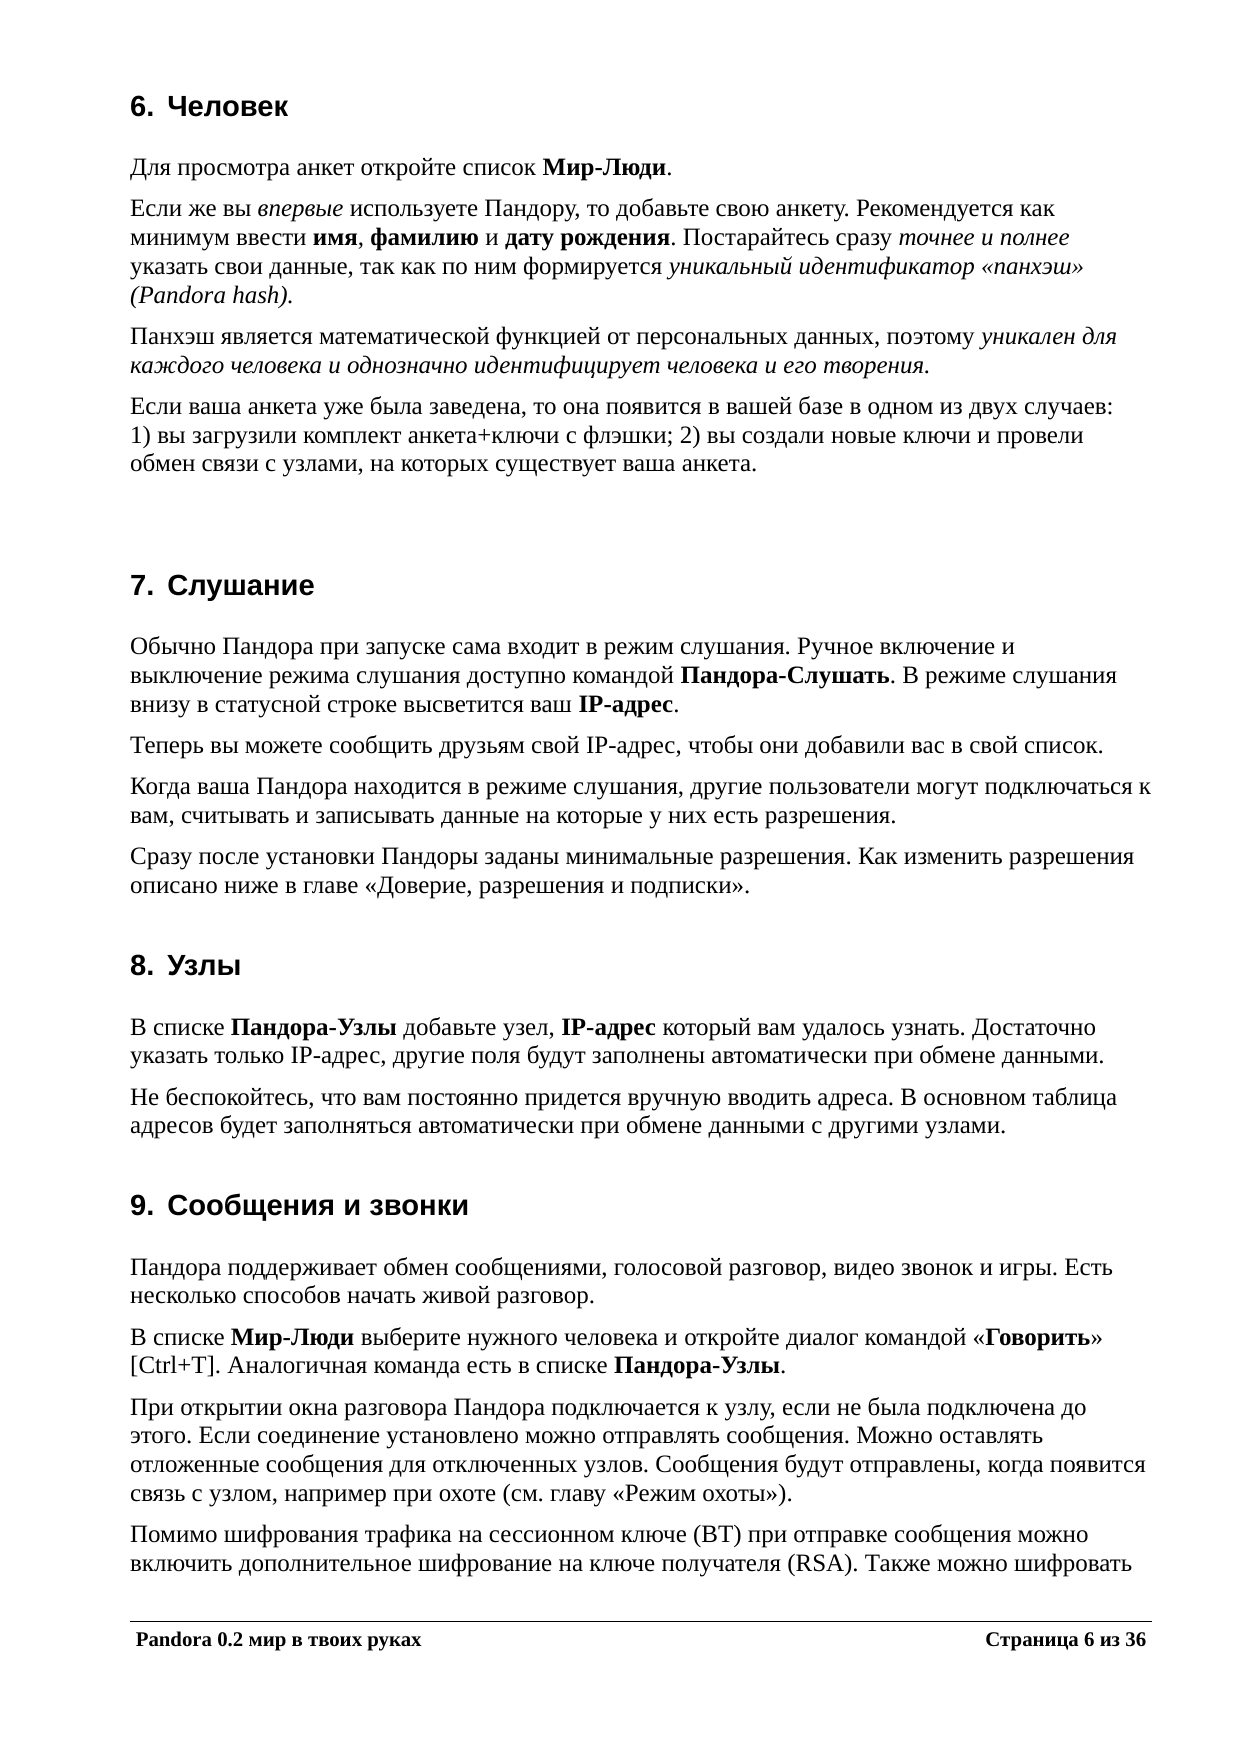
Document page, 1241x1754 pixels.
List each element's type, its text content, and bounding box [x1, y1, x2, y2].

text Пандора поддерживает обмен сообщениями, голосовой разговор, видео звонок и игры. Есть несколько способов начать живой разговор. [130, 1252, 1152, 1309]
text Когда ваша Пандора находится в режиме слушания, другие пользователи могут подключаться к вам, считывать и записывать данные на которые у них есть разрешения. [130, 771, 1152, 829]
subtitle Сообщения и звонки [130, 1188, 1152, 1222]
text В списке Мир-Люди выберите нужного человека и откройте диалог командой «Говорить» [Ctrl+T]. Аналогичная команда есть в списке Пандора-Узлы. [130, 1322, 1152, 1379]
text Если же вы впервые используете Пандору, то добавьте свою анкету. Рекомендуется как минимум ввести имя, фамилию и дату рождения. Постарайтесь сразу точнее и полнее указать свои данные, так как по ним формируется уникальный идентификатор «панхэш» (Pandora hash). [130, 193, 1152, 308]
subtitle Человек [130, 88, 1152, 122]
text Теперь вы можете сообщить друзьям свой IP-адрес, чтобы они добавили вас в свой список. [130, 730, 1152, 759]
text Если ваша анкета уже была заведена, то она появится в вашей базе в одном из двух случаев: 1) вы загрузили комплект анкета+ключи с флэшки; 2) вы создали новые ключи и провели обмен связи с узлами, на которых существует ваша анкета. [130, 391, 1152, 477]
text Обычно Пандора при запуске сама входит в режим слушания. Ручное включение и выключение режима слушания доступно командой Пандора-Слушать. В режиме слушания внизу в статусной строке высветится ваш IP-адрес. [130, 631, 1152, 717]
text В списке Пандора-Узлы добавьте узел, IP-адрес который вам удалось узнать. Достаточно указать только IP-адрес, другие поля будут заполнены автоматически при обмене данными. [130, 1012, 1152, 1069]
text Сразу после установки Пандоры заданы минимальные разрешения. Как изменить разрешения описано ниже в главе «Доверие, разрешения и подписки». [130, 841, 1152, 899]
text При открытии окна разговора Пандора подключается к узлу, если не была подключена до этого. Если соединение установлено можно отправлять сообщения. Можно оставлять отложенные сообщения для отключенных узлов. Сообщения будут отправлены, когда появится связь с узлом, например при охоте (см. главу «Режим охоты»). [130, 1392, 1152, 1507]
subtitle Узлы [130, 948, 1152, 981]
text Помимо шифрования трафика на сессионном ключе (BT) при отправке сообщения можно включить дополнительное шифрование на ключе получателя (RSA). Также можно шифровать [130, 1519, 1152, 1577]
text Не беспокойтесь, что вам постоянно придется вручную вводить адреса. В основном таблица адресов будет заполняться автоматически при обмене данными с другими узлами. [130, 1082, 1152, 1139]
text Панхэш является математической функцией от персональных данных, поэтому уникален для каждого человека и однозначно идентифицирует человека и его творения. [130, 321, 1152, 378]
subtitle Слушание [130, 568, 1152, 601]
text Для просмотра анкет откройте список Мир-Люди. [130, 152, 1152, 181]
